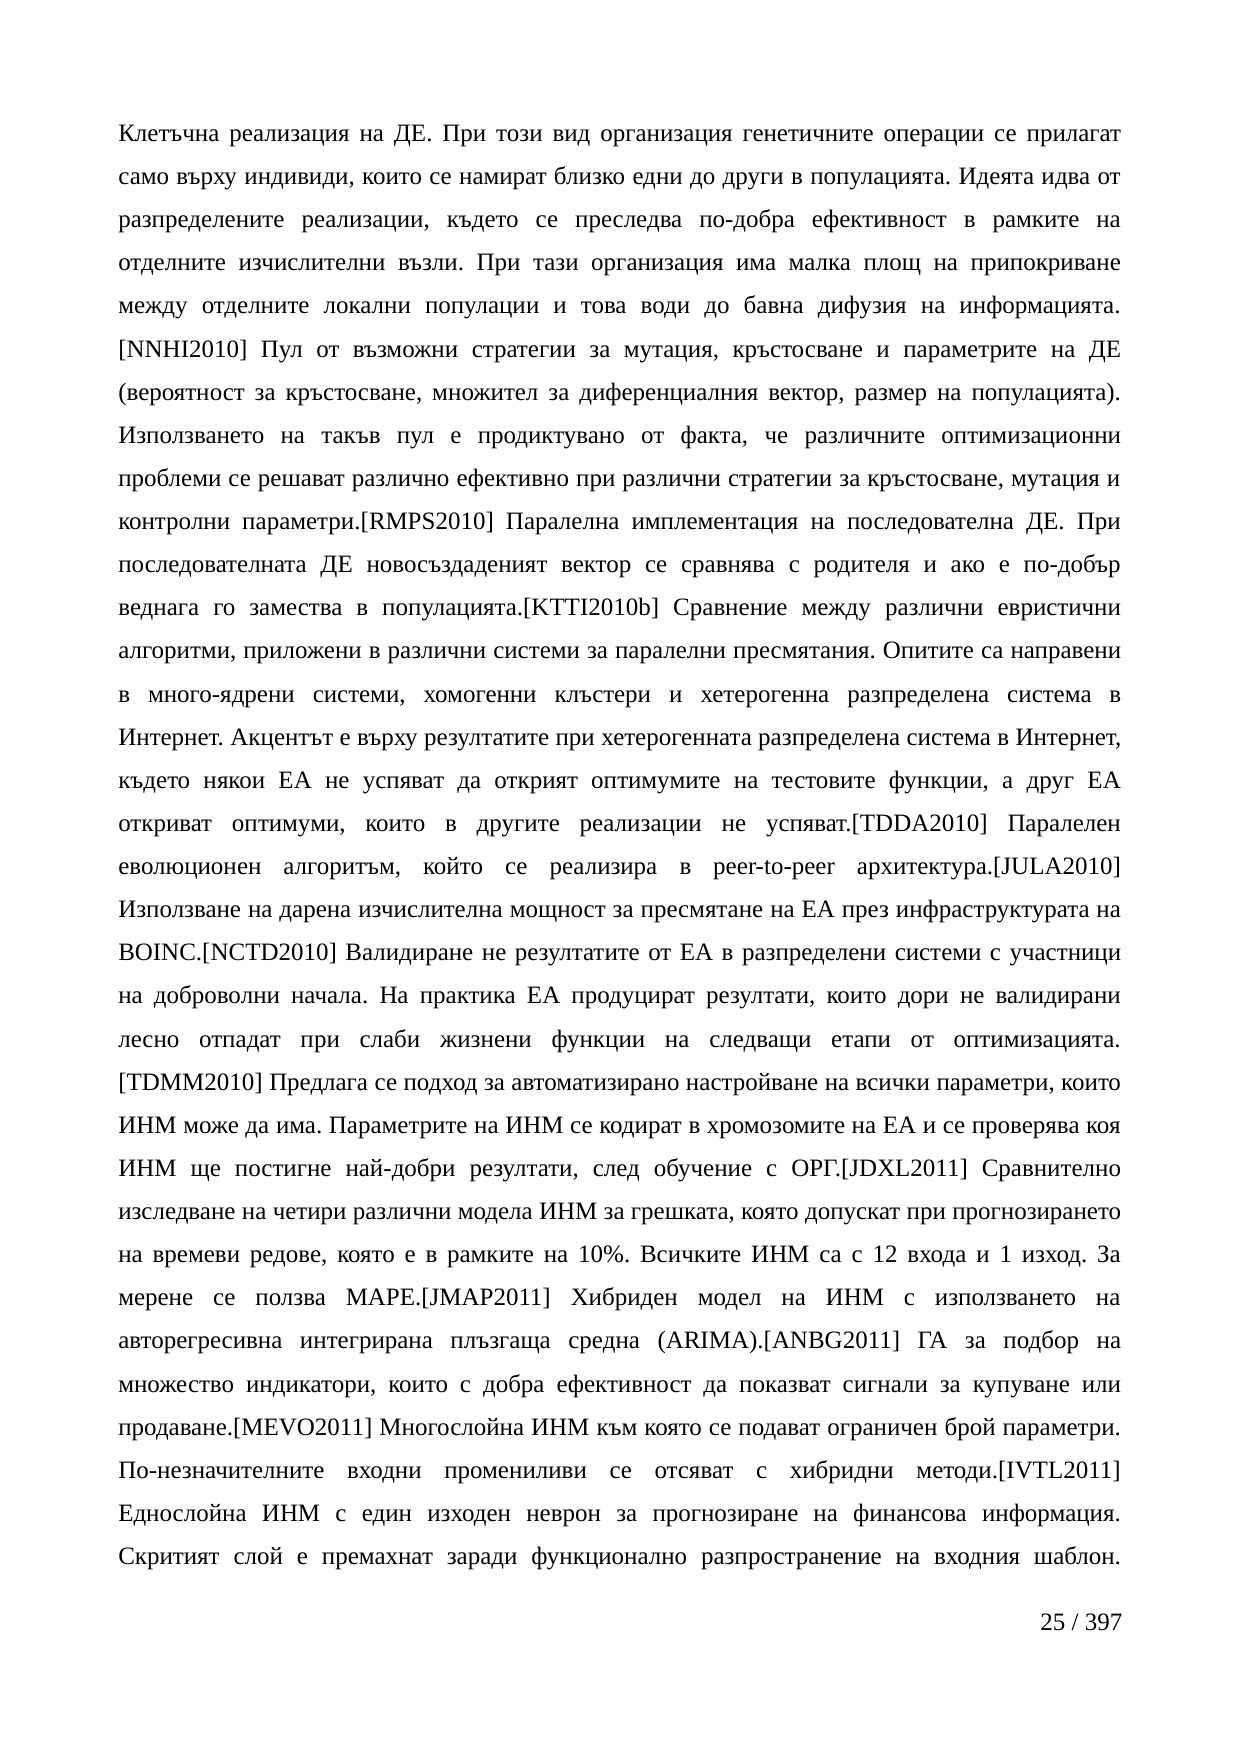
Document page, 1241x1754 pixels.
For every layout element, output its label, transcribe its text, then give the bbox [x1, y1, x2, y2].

text Клетъчна реализация на ДЕ. При този вид организация генетичните операции се прилагат само върху индивиди, които се намират близко едни до други в популацията. Идеята идва от разпределените реализации, където се преследва по-добра ефективност в рамките на отделните изчислителни възли. При тази организация има малка площ на припокриване между отделните локални популации и това води до бавна дифузия на информацията.[NNHI2010] Пул от възможни стратегии за мутация, кръстосване и параметрите на ДЕ (вероятност за кръстосване, множител за диференциалния вектор, размер на популацията). Използването на такъв пул е продиктувано от факта, че различните оптимизационни проблеми се решават различно ефективно при различни стратегии за кръстосване, мутация и контролни параметри.[RMPS2010] Паралелна имплементация на последователна ДЕ. При последователната ДЕ новосъздаденият вектор се сравнява с родителя и ако е по-добър веднага го замества в популацията.[KTTI2010b] Сравнение между различни евристични алгоритми, приложени в различни системи за паралелни пресмятания. Опитите са направени в много-ядрени системи, хомогенни клъстери и хетерогенна разпределена система в Интернет. Акцентът е върху резултатите при хетерогенната разпределена система в Интернет, където някои ЕА не успяват да открият оптимумите на тестовите функции, а друг ЕА откриват оптимуми, които в другите реализации не успяват.[TDDA2010] Паралелен еволюционен алгоритъм, който се реализира в peer-to-peer архитектура.[JULA2010] Използване на дарена изчислителна мощност за пресмятане на ЕА през инфраструктурата на BOINC.[NCTD2010] Валидиране не резултатите от ЕА в разпределени системи с участници на доброволни начала. На практика ЕА продуцират резултати, които дори не валидирани лесно отпадат при слаби жизнени функции на следващи етапи от оптимизацията.[TDMM2010] Предлага се подход за автоматизирано настройване на всички параметри, които ИНМ може да има. Параметрите на ИНМ се кодират в хромозомите на ЕА и се проверява коя ИНМ ще постигне най-добри резултати, след обучение с ОРГ.[JDXL2011] Сравнително изследване на четири различни модела ИНМ за грешката, която допускат при прогнозирането на времеви редове, която е в рамките на 10%. Всичките ИНМ са с 12 входа и 1 изход. За мерене се ползва MAPE.[JMAP2011] Хибриден модел на ИНМ с използването на авторегресивна интегрирана плъзгаща средна (ARIMA).[ANBG2011] ГА за подбор на множество индикатори, които с добра ефективност да показват сигнали за купуване или продаване.[MEVO2011] Многослойна ИНМ към която се подават ограничен брой параметри. По-незначителните входни промениливи се отсяват с хибридни методи.[IVTL2011] Еднослойна ИНМ с един изходен неврон за прогнозиране на финансова информация. Скритият слой е премахнат заради функционално разпространение на входния шаблон. [118, 118, 1122, 1570]
